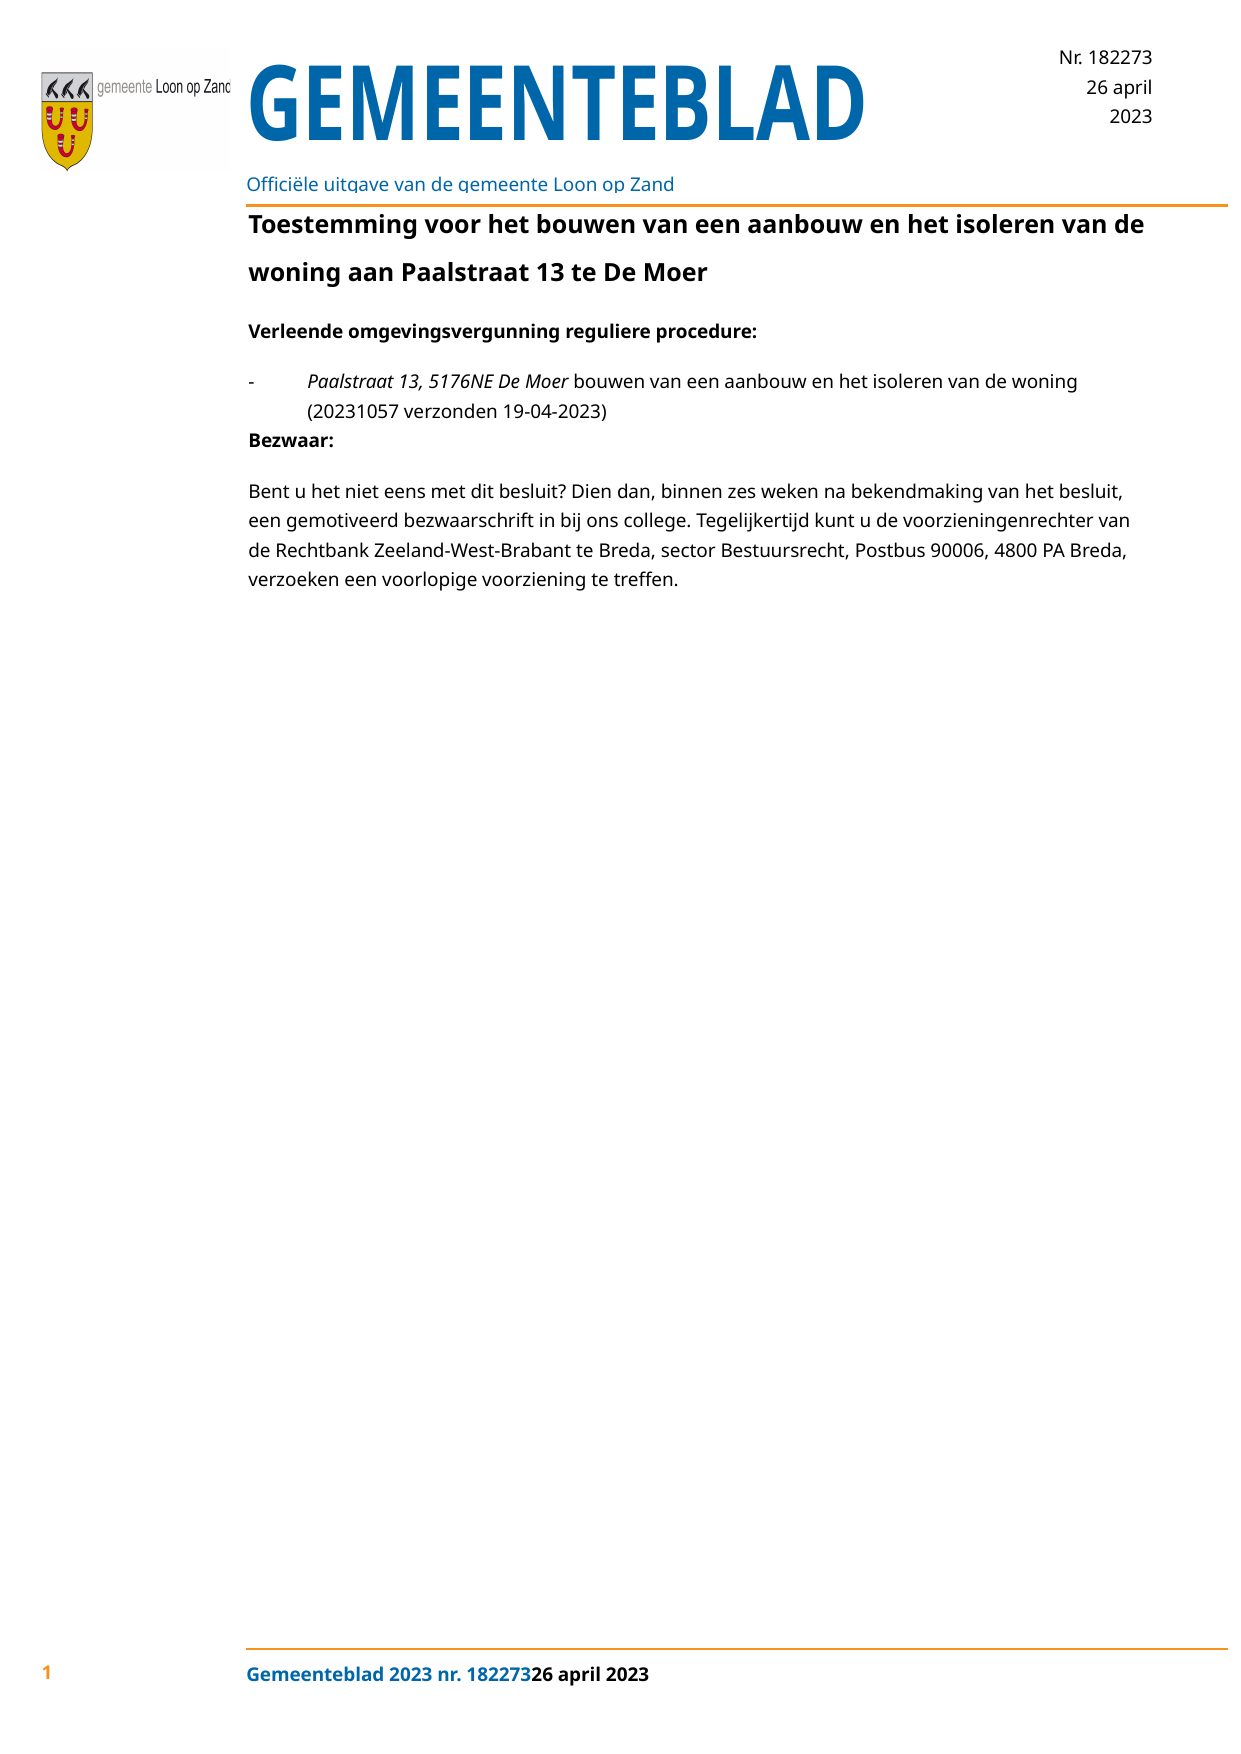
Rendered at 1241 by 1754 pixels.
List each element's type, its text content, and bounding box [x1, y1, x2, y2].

text Toestemming voor het bouwen van een aanbouw en het isoleren van de woning aan Paalstraat 13 te De Moer [248, 207, 1152, 288]
text Verleende omgevingsvergunning reguliere procedure: [248, 318, 1152, 344]
list Paalstraat 13, 5176NE De Moer bouwen van een aanbouw en het isoleren van de woning (20231057 verzonden 19-04-2023) [248, 368, 1152, 424]
picture [41, 47, 231, 172]
text Bezwaar: [248, 427, 1152, 453]
text Bent u het niet eens met dit besluit? Dien dan, binnen zes weken na bekendmaking van het besluit, een gemotiveerd bezwaarschrift in bij ons college. Tegelijkertijd kunt u de voorzieningenrechter van de Rechtbank Zeeland-West-Brabant te Breda, sector Bestuursrecht, Postbus 90006, 4800 PA Breda, verzoeken een voorlopige voorziening te treffen. [248, 478, 1152, 592]
